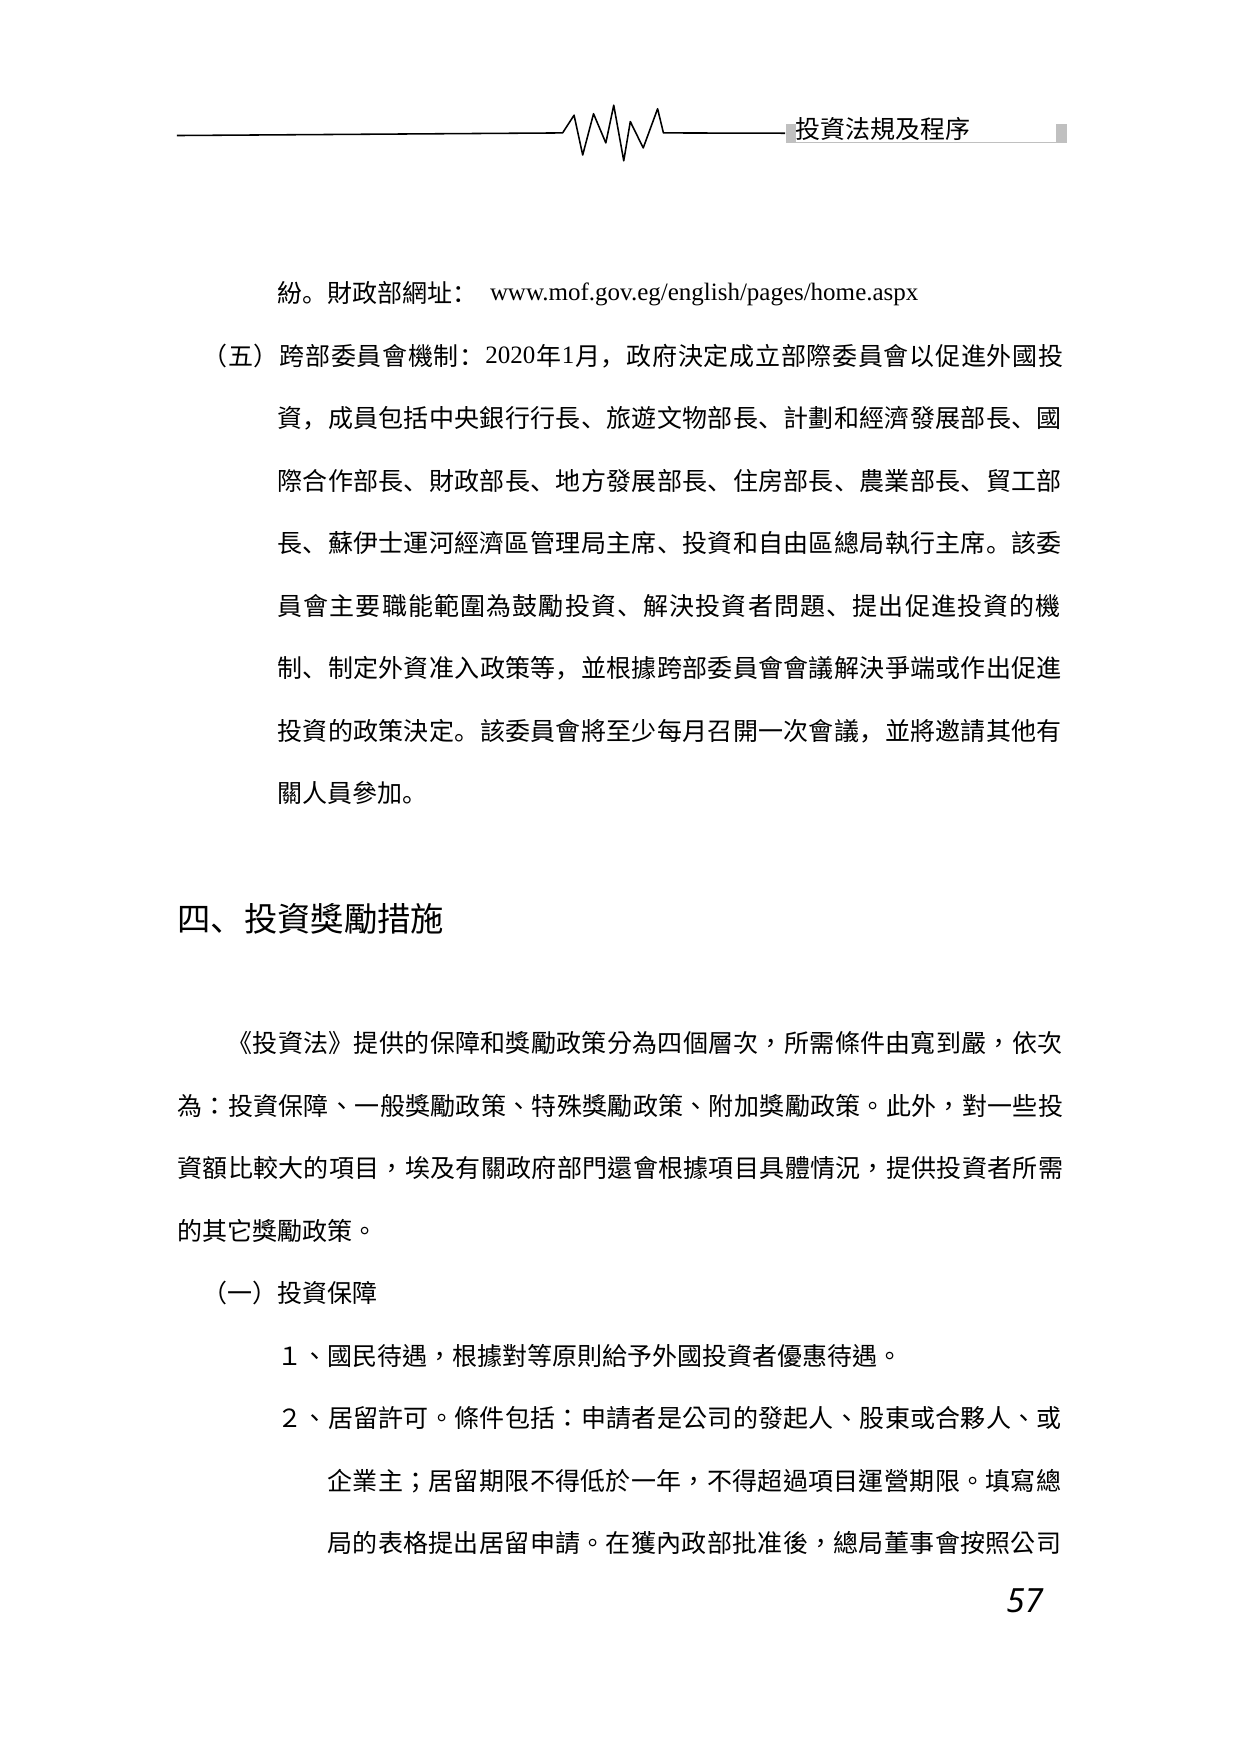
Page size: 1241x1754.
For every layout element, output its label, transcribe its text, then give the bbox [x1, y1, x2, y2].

text １、國民待遇，根據對等原則給予外國投資者優惠待遇。 [277, 1313, 1063, 1375]
text 《投資法》提供的保障和獎勵政策分為四個層次，所需條件由寬到嚴，依次為：投資保障、一般獎勵政策、特殊獎勵政策、附加獎勵政策。此外，對一些投資額比較大的項目，埃及有關政府部門還會根據項目具體情況，提供投資者所需的其它獎勵政策。 [177, 1000, 1063, 1250]
text （五）跨部委員會機制：2020年1月，政府決定成立部際委員會以促進外國投資，成員包括中央銀行行長、旅遊文物部長、計劃和經濟發展部長、國際合作部長、財政部長、地方發展部長、住房部長、農業部長、貿工部長、蘇伊士運河經濟區管理局主席、投資和自由區總局執行主席。該委員會主要職能範圍為鼓勵投資、解決投資者問題、提出促進投資的機制、制定外資准入政策等，並根據跨部委員會會議解決爭端或作出促進投資的政策決定。該委員會將至少每月召開一次會議，並將邀請其他有關人員參加。 [202, 313, 1063, 813]
text 紛。財政部網址： www.mof.gov.eg/english/pages/home.aspx [202, 250, 1063, 313]
text ２、居留許可。條件包括：申請者是公司的發起人、股東或合夥人、或企業主；居留期限不得低於一年，不得超過項目運營期限。填寫總局的表格提出居留申請。在獲內政部批准後，總局董事會按照公司 [277, 1375, 1063, 1563]
text 四、投資獎勵措施 [177, 875, 1063, 938]
text （一）投資保障 [202, 1250, 1063, 1313]
